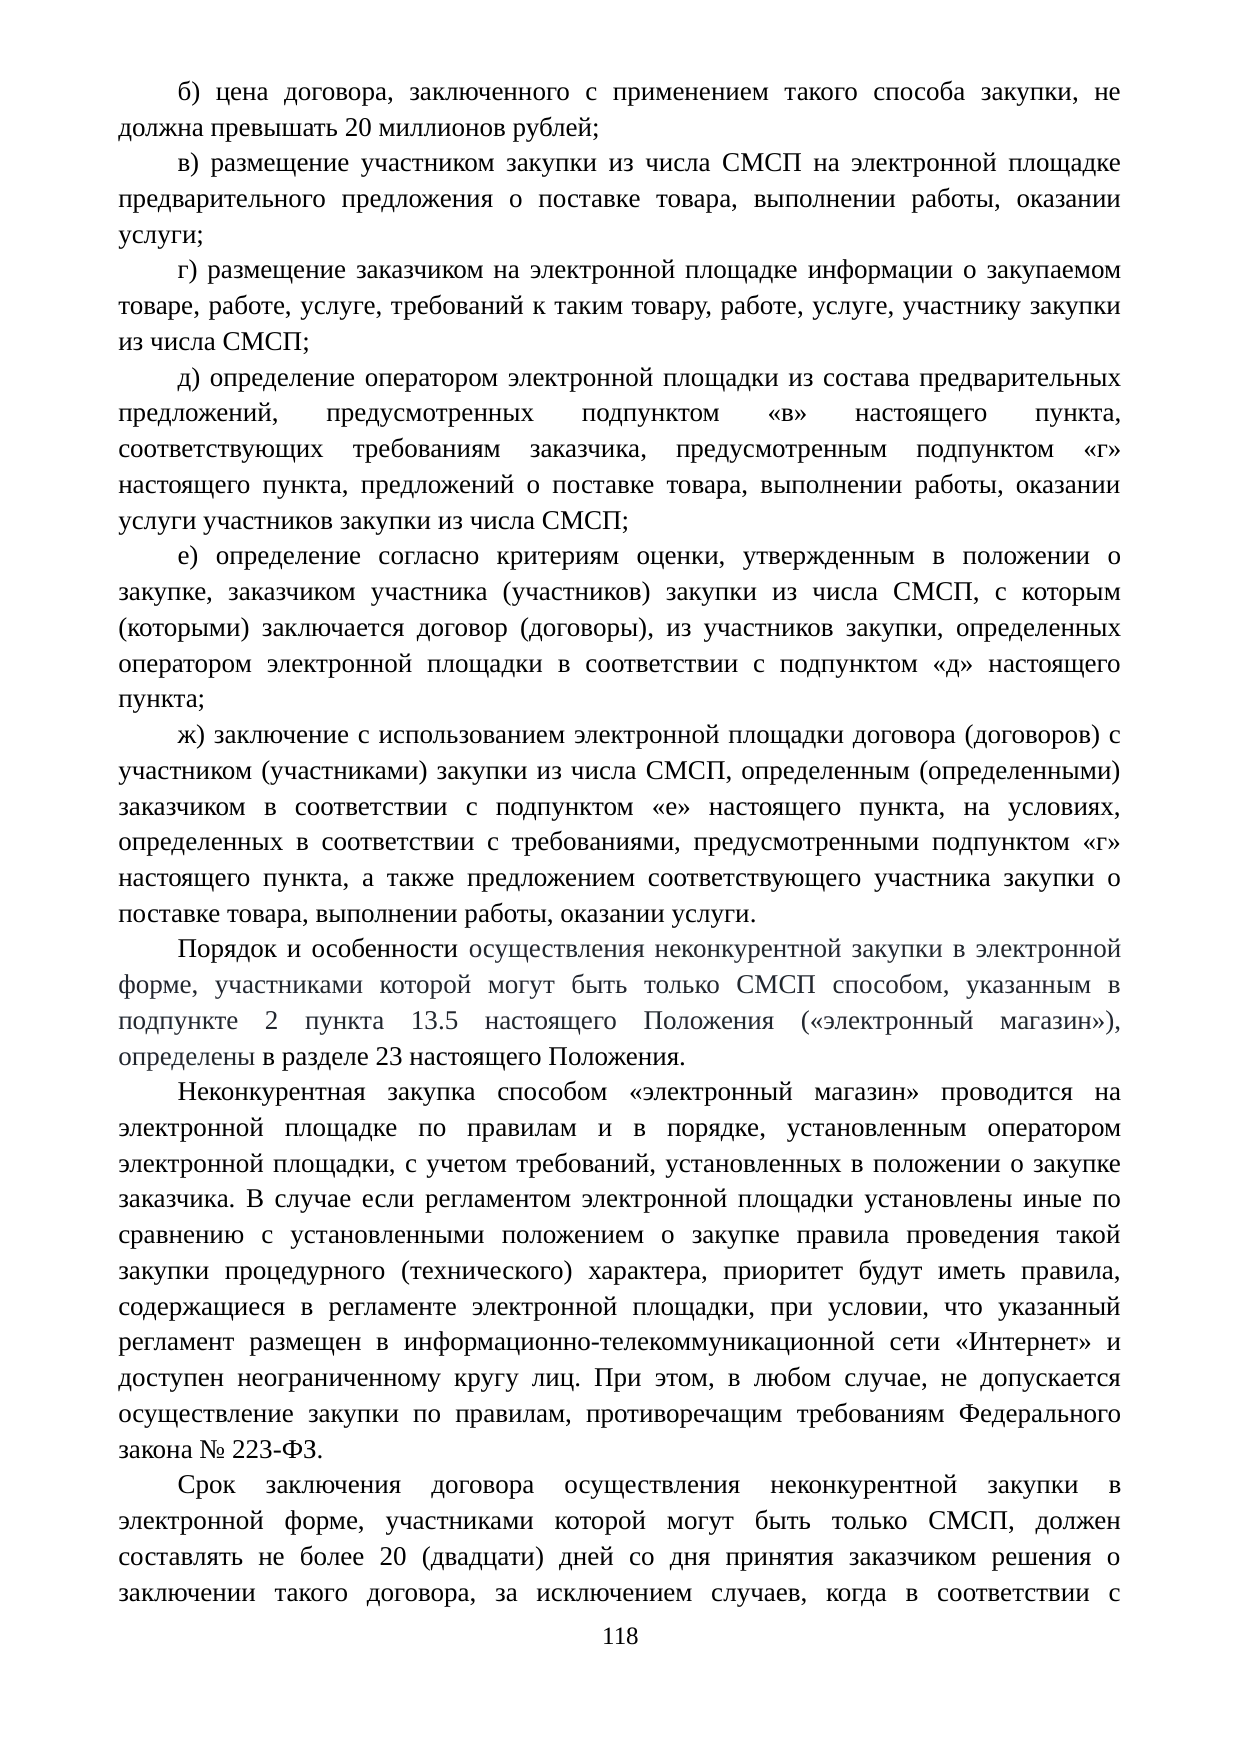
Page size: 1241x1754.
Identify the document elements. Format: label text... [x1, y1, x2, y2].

text г) размещение заказчиком на электронной площадке информации о закупаемом товаре, работе, услуге, требований к таким товару, работе, услуге, участнику закупки из числа СМСП; [118, 254, 1122, 356]
text д) определение оператором электронной площадки из состава предварительных предложений, предусмотренных подпунктом «в» настоящего пункта, соответствующих требованиям заказчика, предусмотренным подпунктом «г» настоящего пункта, предложений о поставке товара, выполнении работы, оказании услуги участников закупки из числа СМСП; [118, 361, 1122, 535]
text Порядок и особенности осуществления неконкурентной закупки в электронной форме, участниками которой могут быть только СМСП способом, указанным в подпункте 2 пункта 13.5 настоящего Положения («электронный магазин»), определены в разделе 23 настоящего Положения. [118, 932, 1122, 1071]
text б) цена договора, заключенного с применением такого способа закупки, не должна превышать 20 миллионов рублей; [118, 75, 1122, 142]
text е) определение согласно критериям оценки, утвержденным в положении о закупке, заказчиком участника (участников) закупки из числа СМСП, с которым (которыми) заключается договор (договоры), из участников закупки, определенных оператором электронной площадки в соответствии с подпунктом «д» настоящего пункта; [118, 539, 1122, 713]
text в) размещение участником закупки из числа СМСП на электронной площадке предварительного предложения о поставке товара, выполнении работы, оказании услуги; [118, 146, 1122, 249]
text ж) заключение с использованием электронной площадки договора (договоров) с участником (участниками) закупки из числа СМСП, определенным (определенными) заказчиком в соответствии с подпунктом «е» настоящего пункта, на условиях, определенных в соответствии с требованиями, предусмотренными подпунктом «г» настоящего пункта, а также предложением соответствующего участника закупки о поставке товара, выполнении работы, оказании услуги. [118, 718, 1122, 928]
text Неконкурентная закупка способом «электронный магазин» проводится на электронной площадке по правилам и в порядке, установленным оператором электронной площадки, с учетом требований, установленных в положении о закупке заказчика. В случае если регламентом электронной площадки установлены иные по сравнению с установленными положением о закупке правила проведения такой закупки процедурного (технического) характера, приоритет будут иметь правила, содержащиеся в регламенте электронной площадки, при условии, что указанный регламент размещен в информационно-телекоммуникационной сети «Интернет» и доступен неограниченному кругу лиц. При этом, в любом случае, не допускается осуществление закупки по правилам, противоречащим требованиям Федерального закона № 223-ФЗ. [118, 1075, 1122, 1464]
text Срок заключения договора осуществления неконкурентной закупки в электронной форме, участниками которой могут быть только СМСП, должен составлять не более 20 (двадцати) дней со дня принятия заказчиком решения о заключении такого договора, за исключением случаев, когда в соответствии с [118, 1468, 1122, 1607]
